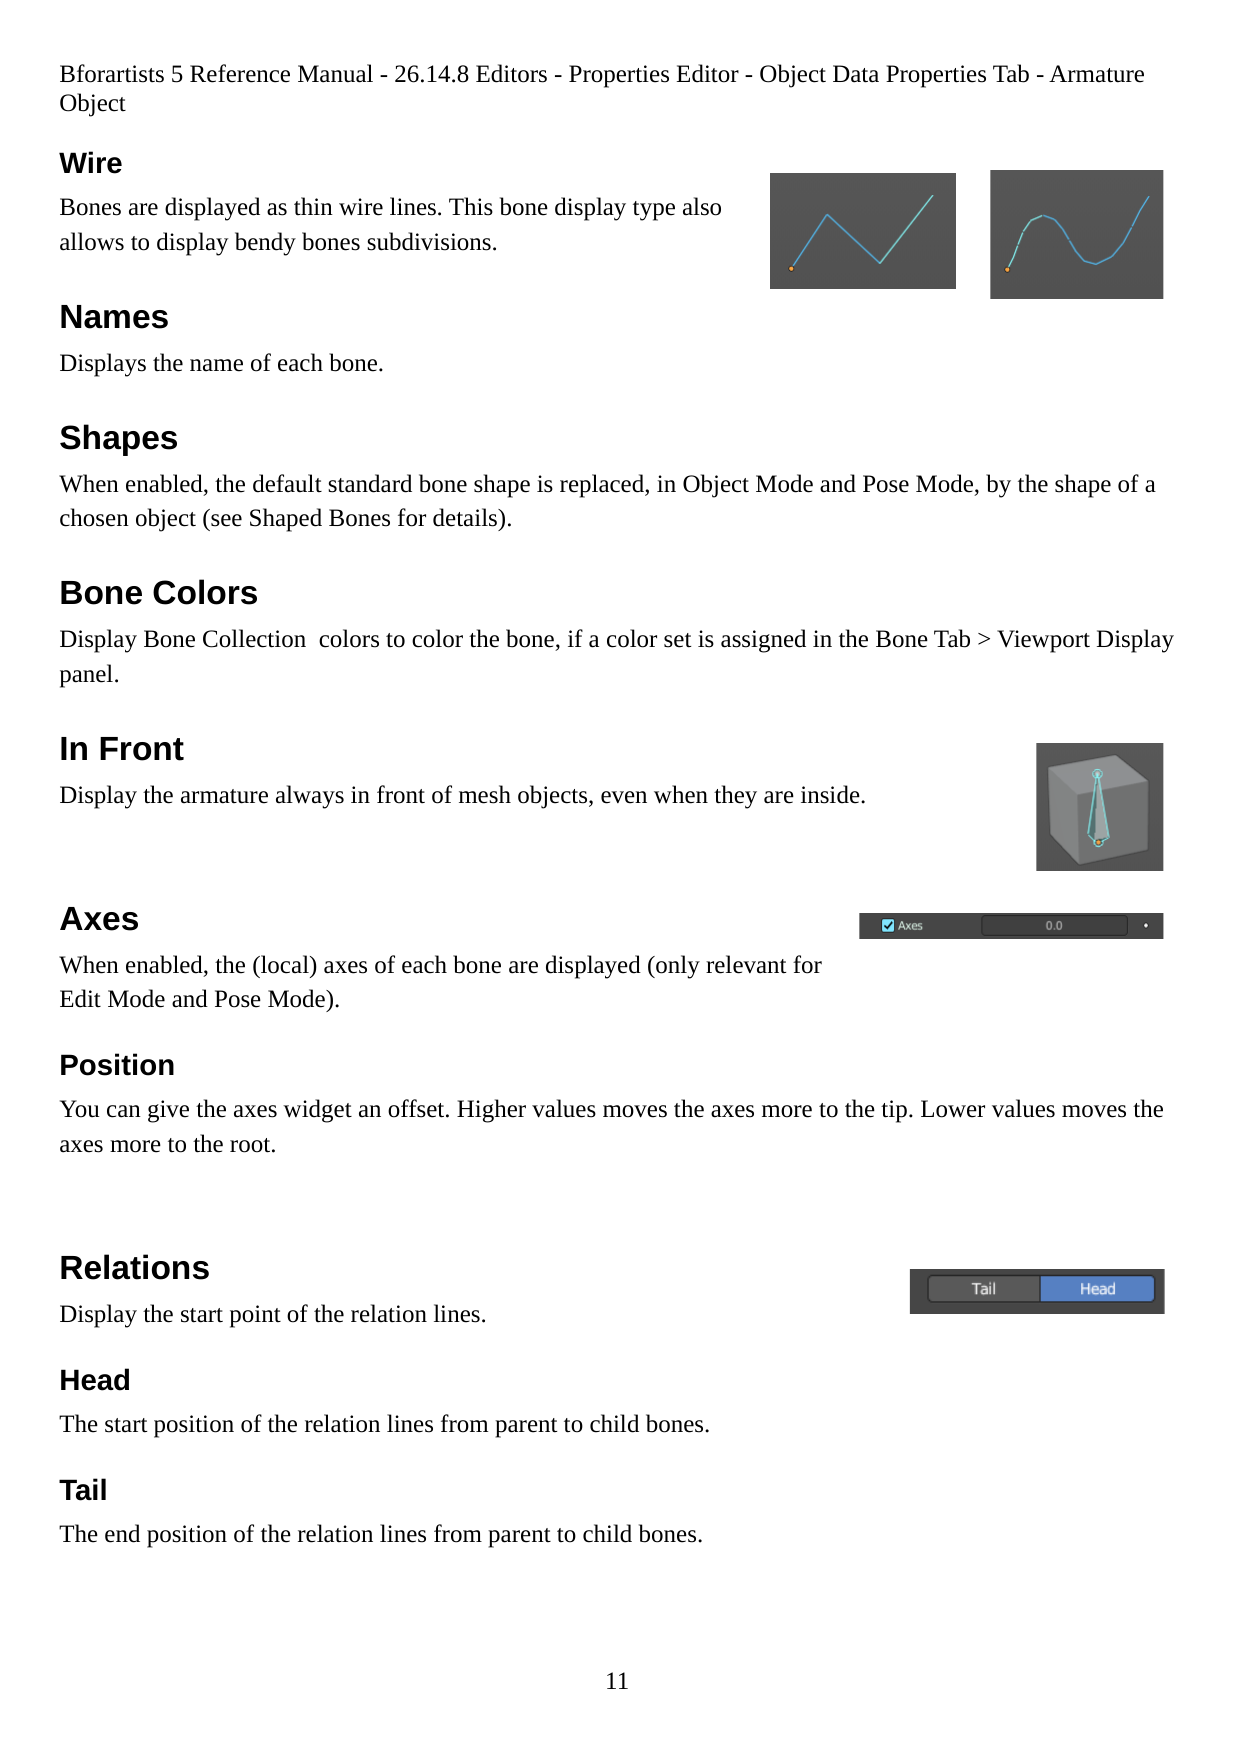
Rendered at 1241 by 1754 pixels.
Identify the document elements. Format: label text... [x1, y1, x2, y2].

subtitle Bone Colors [59, 573, 1181, 612]
subtitle Wire [59, 146, 1181, 180]
text Bones are displayed as thin wire lines. This bone display type also allows to display bendy bones subdivisions. [59, 192, 770, 256]
text When enabled, the (local) axes of each bone are displayed (only relevant for Edit Mode and Pose Mode). [59, 950, 1181, 1013]
subtitle Names [59, 297, 1181, 335]
text The end position of the relation lines from parent to child bones. [59, 1519, 1181, 1547]
text Displays the name of each bone. [59, 348, 1181, 377]
picture [770, 173, 956, 289]
subtitle In Front [59, 729, 1181, 767]
text When enabled, the default standard bone shape is replaced, in Object Mode and Pose Mode, by the shape of a chosen object (see Shaped Bones for details). [59, 469, 1181, 532]
text Display the start point of the relation lines. [59, 1299, 1181, 1328]
subtitle Tail [59, 1472, 1181, 1506]
subtitle Relations [59, 1248, 1181, 1286]
subtitle Axes [59, 899, 1181, 937]
subtitle Position [59, 1048, 1181, 1082]
picture [909, 1269, 1165, 1314]
subtitle Shapes [59, 418, 1181, 456]
picture [859, 913, 1164, 939]
text Display Bone Collection colors to color the bone, if a color set is assigned in the Bone Tab > Viewport Display panel. [59, 624, 1181, 688]
text Display the armature always in front of mesh objects, even when they are inside. [59, 780, 1036, 809]
text The start position of the relation lines from parent to child bones. [59, 1409, 1181, 1438]
picture [990, 170, 1164, 299]
text You can give the axes widget an offset. Higher values moves the axes more to the tip. Lower values moves the axes more to the root. [59, 1094, 1181, 1158]
picture [1036, 743, 1164, 871]
subtitle Head [59, 1363, 1181, 1396]
